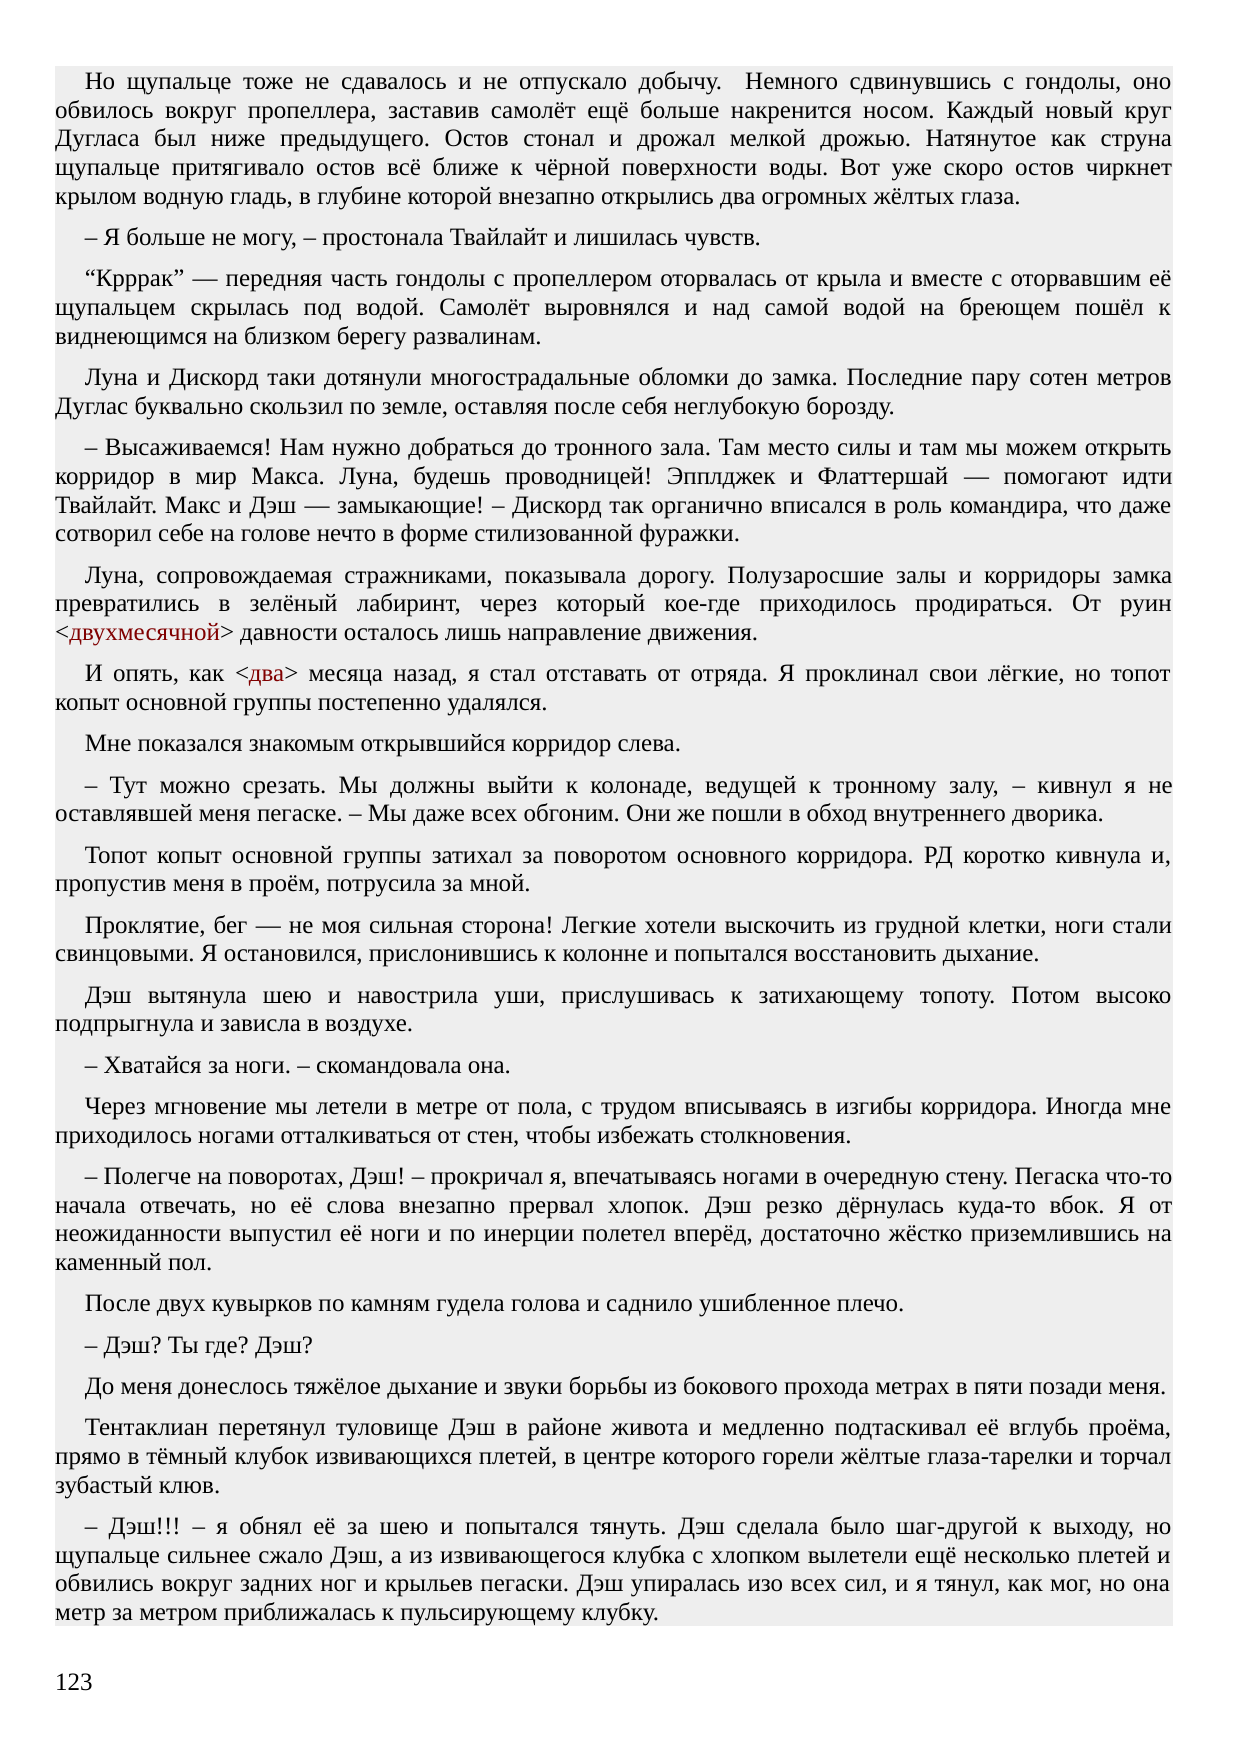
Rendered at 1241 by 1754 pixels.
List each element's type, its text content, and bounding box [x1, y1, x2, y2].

text – Тут можно срезать. Мы должны выйти к колонаде, ведущей к тронному залу, – кивнул я не оставлявшей меня пегаске. – Мы даже всех обгоним. Они же пошли в обход внутреннего дворика. [55, 770, 1173, 827]
text Луна, сопровождаемая стражниками, показывала дорогу. Полузаросшие залы и корридоры замка превратились в зелёный лабиринт, через который кое-где приходилось продираться. От руин <двухмесячной> давности осталось лишь направление движения. [55, 560, 1173, 646]
text Но щупальце тоже не сдавалось и не отпускало добычу. Немного сдвинувшись с гондолы, оно обвилось вокруг пропеллера, заставив самолёт ещё больше накренится носом. Каждый новый круг Дугласа был ниже предыдущего. Остов стонал и дрожал мелкой дрожью. Натянутое как струна щупальце притягивало остов всё ближе к чёрной поверхности воды. Вот уже скоро остов чиркнет крылом водную гладь, в глубине которой внезапно открылись два огромных жёлтых глаза. [55, 66, 1173, 210]
text Тентаклиан перетянул туловище Дэш в районе живота и медленно подтаскивал её вглубь проёма, прямо в тёмный клубок извивающихся плетей, в центре которого горели жёлтые глаза-тарелки и торчал зубастый клюв. [55, 1412, 1173, 1498]
text – Я больше не могу, – простонала Твайлайт и лишилась чувств. [55, 222, 1173, 251]
text Дэш вытянула шею и навострила уши, прислушивась к затихающему топоту. Потом высоко подпрыгнула и зависла в воздухе. [55, 980, 1173, 1037]
text Топот копыт основной группы затихал за поворотом основного корридора. РД коротко кивнула и, пропустив меня в проём, потрусила за мной. [55, 840, 1173, 897]
text – Полегче на поворотах, Дэш! – прокричал я, впечатываясь ногами в очередную стену. Пегаска что-то начала отвечать, но её слова внезапно прервал хлопок. Дэш резко дёрнулась куда-то вбок. Я от неожиданности выпустил её ноги и по инерции полетел вперёд, достаточно жёстко приземлившись на каменный пол. [55, 1161, 1173, 1276]
text – Дэш? Ты где? Дэш? [55, 1330, 1173, 1358]
text Через мгновение мы летели в метре от пола, с трудом вписываясь в изгибы корридора. Иногда мне приходилось ногами отталкиваться от стен, чтобы избежать столкновения. [55, 1091, 1173, 1148]
text Мне показался знакомым открывшийся корридор слева. [55, 728, 1173, 757]
text И опять, как <два> месяца назад, я стал отставать от отряда. Я проклинал свои лёгкие, но топот копыт основной группы постепенно удалялся. [55, 658, 1173, 716]
text До меня донеслось тяжёлое дыхание и звуки борьбы из бокового прохода метрах в пяти позади меня. [55, 1371, 1173, 1400]
text Проклятие, бег — не моя сильная сторона! Легкие хотели выскочить из грудной клетки, ноги стали свинцовыми. Я остановился, прислонившись к колонне и попытался восстановить дыхание. [55, 910, 1173, 967]
text После двух кувырков по камням гудела голова и саднило ушибленное плечо. [55, 1288, 1173, 1317]
text “Крррак” — передняя часть гондолы с пропеллером оторвалась от крыла и вместе с оторвавшим её щупальцем скрылась под водой. Самолёт выровнялся и над самой водой на бреющем пошёл к виднеющимся на близком берегу развалинам. [55, 263, 1173, 350]
text – Хватайся за ноги. – скомандовала она. [55, 1050, 1173, 1078]
text – Высаживаемся! Нам нужно добраться до тронного зала. Там место силы и там мы можем открыть корридор в мир Макса. Луна, будешь проводницей! Эпплджек и Флаттершай — помогают идти Твайлайт. Макс и Дэш — замыкающие! – Дискорд так органично вписался в роль командира, что даже сотворил себе на голове нечто в форме стилизованной фуражки. [55, 432, 1173, 547]
text – Дэш!!! – я обнял её за шею и попытался тянуть. Дэш сделала было шаг-другой к выходу, но щупальце сильнее сжало Дэш, а из извивающегося клубка с хлопком вылетели ещё несколько плетей и обвились вокруг задних ног и крыльев пегаски. Дэш упиралась изо всех сил, и я тянул, как мог, но она метр за метром приближалась к пульсирующему клубку. [55, 1511, 1173, 1626]
text Луна и Дискорд таки дотянули многострадальные обломки до замка. Последние пару сотен метров Дуглас буквально скользил по земле, оставляя после себя неглубокую борозду. [55, 362, 1173, 420]
